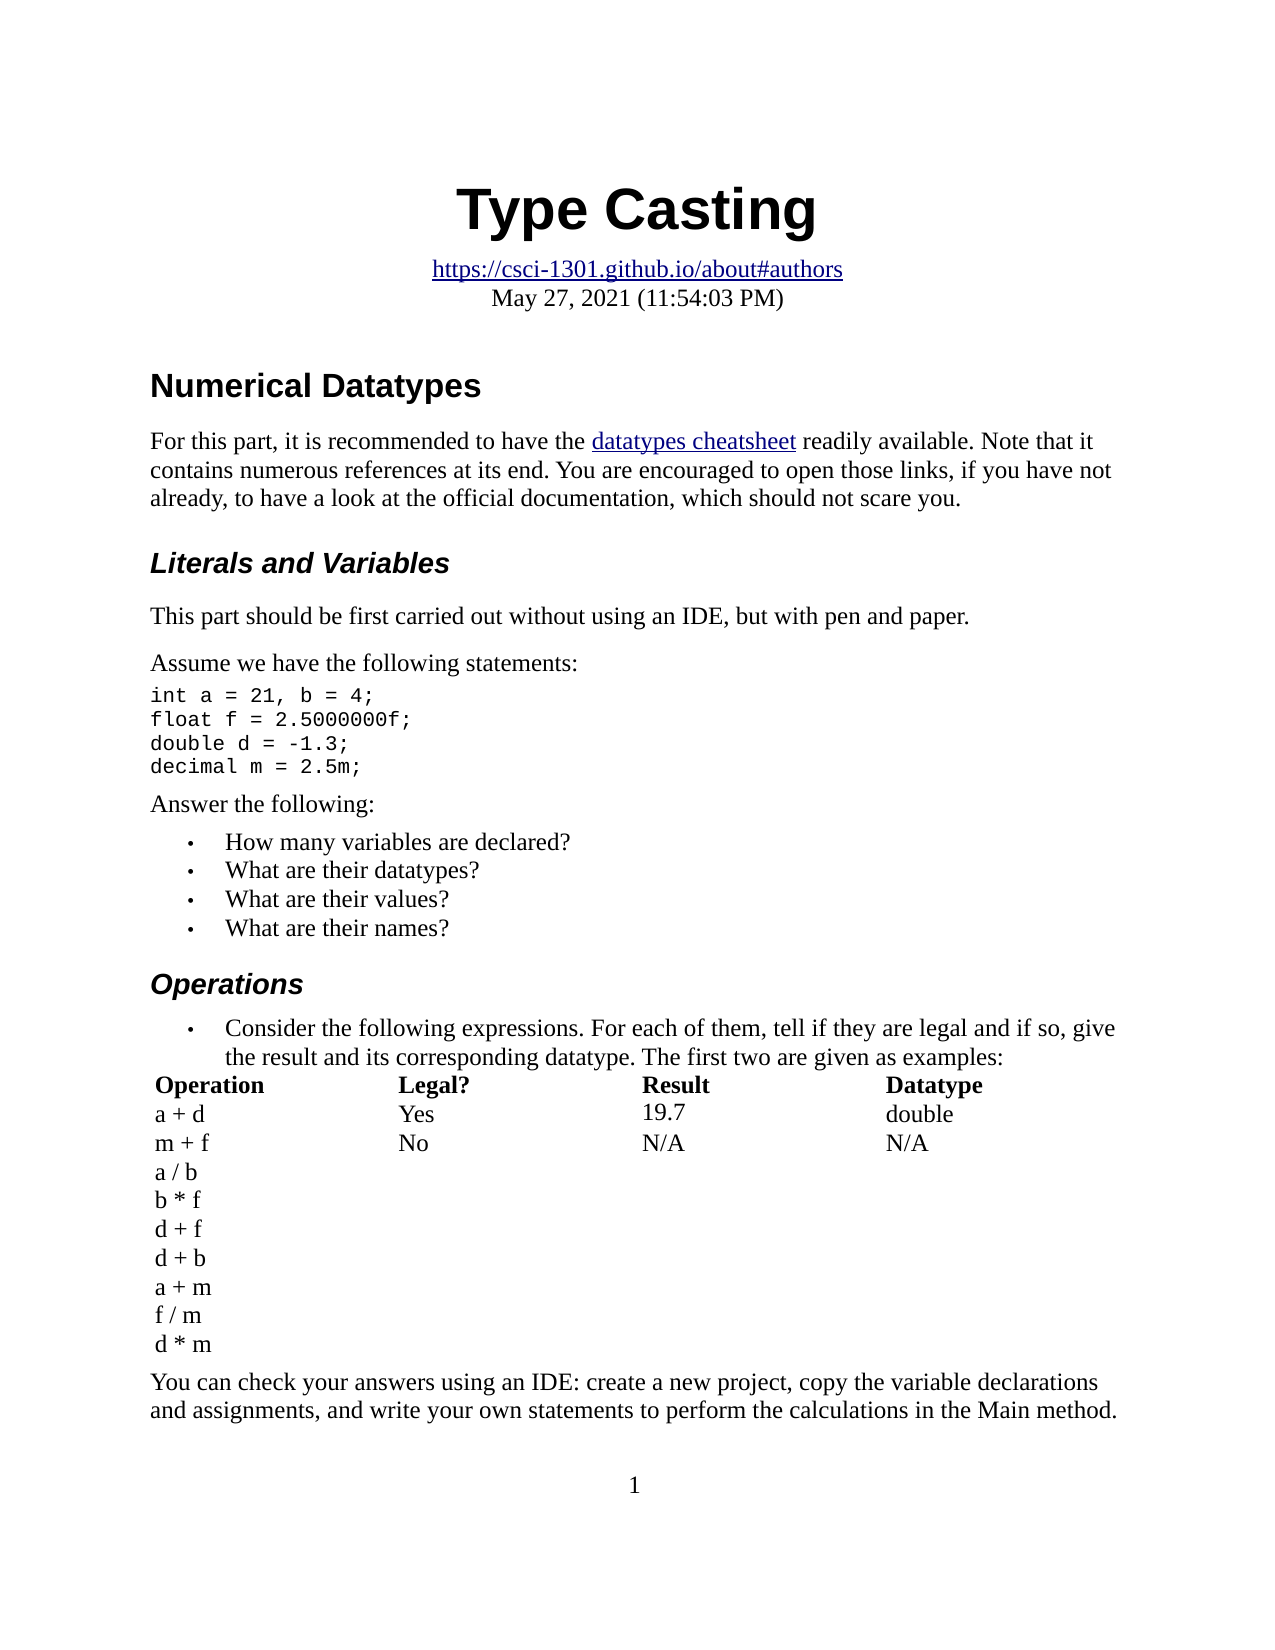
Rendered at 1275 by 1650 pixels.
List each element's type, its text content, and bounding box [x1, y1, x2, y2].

table_header Datatype [881, 1070, 1125, 1099]
table_cell [638, 1300, 881, 1329]
table_cell [638, 1214, 881, 1243]
subtitle Literals and Variables [150, 546, 1125, 580]
table_cell d * m [150, 1329, 394, 1358]
text float f = 2.5000000f; [150, 709, 1125, 733]
table_header Legal? [394, 1070, 637, 1099]
text You can check your answers using an IDE: create a new project, copy the variable declarations and assignments, and write your own statements to perform the calculations in the Main method. [150, 1367, 1125, 1424]
table_cell [638, 1272, 881, 1300]
table_cell N/A [881, 1128, 1125, 1157]
table_cell [881, 1157, 1125, 1185]
subtitle Numerical Datatypes [150, 366, 1125, 404]
text May 27, 2021 (11:54:03 PM) [150, 283, 1125, 312]
table_cell [881, 1185, 1125, 1214]
text For this part, it is recommended to have the datatypes cheatsheet readily available. Note that it contains numerous references at its end. You are encouraged to open those links, if you have not already, to have a look at the official documentation, which should not scare you. [150, 426, 1125, 512]
text Assume we have the following statements: [150, 648, 1125, 677]
text https://csci-1301.github.io/about#authors [150, 254, 1125, 283]
table_cell Yes [394, 1099, 637, 1128]
table_cell [394, 1185, 637, 1214]
title Type Casting [150, 175, 1125, 242]
table_cell d + f [150, 1214, 394, 1243]
table_cell [638, 1243, 881, 1272]
table_cell [394, 1329, 637, 1358]
table_cell [881, 1329, 1125, 1358]
text This part should be first carried out without using an IDE, but with pen and paper. [150, 601, 1125, 630]
table_header Operation [150, 1070, 394, 1099]
table_header Result [638, 1070, 881, 1099]
list What are their datatypes? [187, 856, 1125, 884]
table_cell a + d [150, 1099, 394, 1128]
table_cell d + b [150, 1243, 394, 1272]
table_cell [638, 1157, 881, 1185]
table_cell No [394, 1128, 637, 1157]
text int a = 21, b = 4; [150, 686, 1125, 709]
table_cell m + f [150, 1128, 394, 1157]
text decimal m = 2.5m; [150, 756, 1125, 780]
table_cell [638, 1329, 881, 1358]
table_cell a + m [150, 1272, 394, 1300]
text double d = -1.3; [150, 733, 1125, 756]
table_cell [638, 1099, 881, 1128]
table_cell [881, 1272, 1125, 1300]
table_cell [394, 1243, 637, 1272]
table_cell [881, 1300, 1125, 1329]
table_cell [394, 1300, 637, 1329]
table_cell [881, 1214, 1125, 1243]
table_cell b * f [150, 1185, 394, 1214]
table_cell [638, 1185, 881, 1214]
table_cell a / b [150, 1157, 394, 1185]
list What are their names? [187, 913, 1125, 942]
table_cell [881, 1243, 1125, 1272]
table_cell double [881, 1099, 1125, 1128]
table_cell N/A [638, 1128, 881, 1157]
table_cell [394, 1214, 637, 1243]
subtitle Operations [150, 967, 1125, 1000]
list Consider the following expressions. For each of them, tell if they are legal and if so, give the result and its corresponding datatype. The first two are given as examples: [187, 1013, 1125, 1070]
list How many variables are declared? [187, 827, 1125, 856]
list What are their values? [187, 884, 1125, 913]
table_cell [394, 1272, 637, 1300]
table_cell [394, 1157, 637, 1185]
table_cell f / m [150, 1300, 394, 1329]
text Answer the following: [150, 789, 1125, 818]
